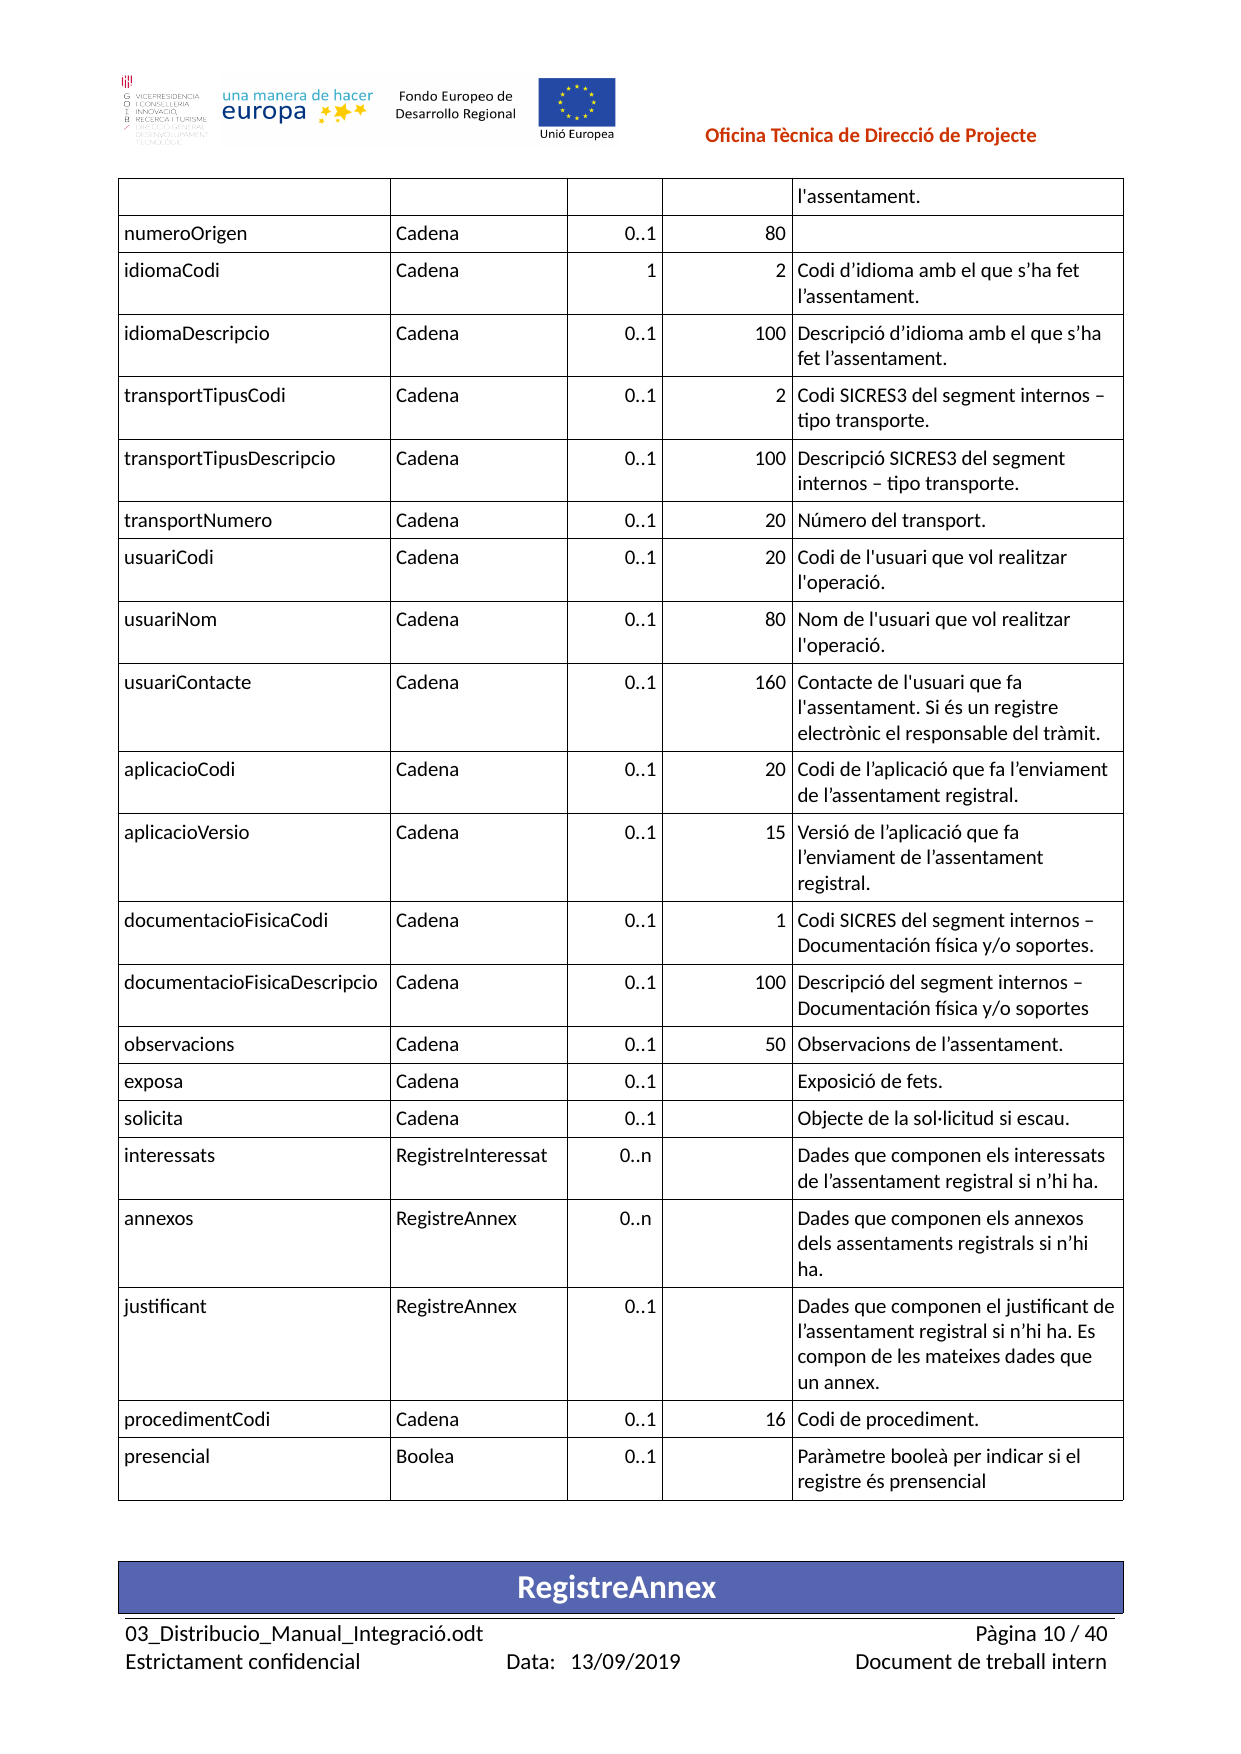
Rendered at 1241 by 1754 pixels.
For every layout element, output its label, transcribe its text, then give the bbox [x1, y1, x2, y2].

table_cell transportNumero [119, 502, 390, 538]
table_cell Cadena [391, 814, 567, 901]
table_cell 0..1 [568, 664, 662, 751]
table_cell Versió de l’aplicació que fa l’enviament de l’assentament registral. [793, 814, 1123, 901]
table_cell Codi SICRES3 del segment internos – tipo transporte. [793, 377, 1123, 439]
table_cell documentacioFisicaDescripcio [119, 965, 390, 1026]
table_cell 80 [663, 602, 792, 663]
table_cell Paràmetre booleà per indicar si el registre és prensencial [793, 1438, 1123, 1499]
table_cell Cadena [391, 965, 567, 1026]
table_cell Cadena [391, 539, 567, 601]
table_cell 0..1 [568, 902, 662, 963]
table_cell Codi de procediment. [793, 1401, 1123, 1437]
table_cell Cadena [391, 752, 567, 813]
table_cell [663, 1438, 792, 1499]
table_cell annexos [119, 1200, 390, 1287]
table_header RegistreAnnex [119, 1562, 1123, 1613]
table_cell 0..1 [568, 502, 662, 538]
table_cell Objecte de la sol·licitud si escau. [793, 1101, 1123, 1137]
table_cell 0..1 [568, 965, 662, 1026]
table_cell Cadena [391, 1027, 567, 1063]
table_cell RegistreInteressat [391, 1138, 567, 1199]
table_cell justificant [119, 1288, 390, 1400]
table_cell transportTipusDescripcio [119, 440, 390, 501]
table_cell transportTipusCodi [119, 377, 390, 439]
table_cell Cadena [391, 1064, 567, 1100]
table_cell usuariNom [119, 602, 390, 663]
table_cell Codi de l'usuari que vol realitzar l'operació. [793, 539, 1123, 601]
table_cell interessats [119, 1138, 390, 1199]
table_cell 16 [663, 1401, 792, 1437]
table_cell Cadena [391, 502, 567, 538]
table_cell 0..1 [568, 1401, 662, 1437]
table_cell idiomaCodi [119, 253, 390, 314]
table_cell Observacions de l’assentament. [793, 1027, 1123, 1063]
table_cell 0..1 [568, 539, 662, 601]
table_cell 0..1 [568, 440, 662, 501]
table_cell documentacioFisicaCodi [119, 902, 390, 963]
table_cell Nom de l'usuari que vol realitzar l'operació. [793, 602, 1123, 663]
table_cell 0..1 [568, 1064, 662, 1100]
table_cell [663, 1138, 792, 1199]
table_cell [793, 216, 1123, 252]
table_cell Dades que componen els interessats de l’assentament registral si n’hi ha. [793, 1138, 1123, 1199]
table_cell exposa [119, 1064, 390, 1100]
table_cell 1 [663, 902, 792, 963]
table_cell Cadena [391, 1101, 567, 1137]
picture [118, 73, 213, 147]
table_cell 0..1 [568, 377, 662, 439]
table_cell Exposició de fets. [793, 1064, 1123, 1100]
table_cell 0..1 [568, 1438, 662, 1499]
table_cell 1 [568, 253, 662, 314]
table_cell [663, 1288, 792, 1400]
table_cell usuariCodi [119, 539, 390, 601]
table_cell 20 [663, 539, 792, 601]
table_cell 100 [663, 440, 792, 501]
table_cell Cadena [391, 664, 567, 751]
table_cell Número del transport. [793, 502, 1123, 538]
table_cell 100 [663, 965, 792, 1026]
table_cell Dades que componen els annexos dels assentaments registrals si n’hi ha. [793, 1200, 1123, 1287]
table_cell Cadena [391, 216, 567, 252]
table_cell solicita [119, 1101, 390, 1137]
table_cell 0..1 [568, 1288, 662, 1400]
table_cell Cadena [391, 377, 567, 439]
table_cell Descripció del segment internos – Documentación física y/o soportes [793, 965, 1123, 1026]
table_cell Cadena [391, 1401, 567, 1437]
table_cell RegistreAnnex [391, 1200, 567, 1287]
table_cell 50 [663, 1027, 792, 1063]
table_cell 0..1 [568, 216, 662, 252]
table_cell 2 [663, 253, 792, 314]
table_cell Descripció SICRES3 del segment internos – tipo transporte. [793, 440, 1123, 501]
table_cell Cadena [391, 315, 567, 376]
table_cell Codi SICRES del segment internos – Documentación física y/o soportes. [793, 902, 1123, 963]
table_cell 0..1 [568, 315, 662, 376]
table_cell [119, 179, 390, 215]
table_cell 0..n [568, 1138, 662, 1199]
table_cell 0..1 [568, 1101, 662, 1137]
table_cell 160 [663, 664, 792, 751]
table_cell Dades que componen el justificant de l’assentament registral si n’hi ha. Es compon de les mateixes dades que un annex. [793, 1288, 1123, 1400]
table_cell [663, 1101, 792, 1137]
table_cell idiomaDescripcio [119, 315, 390, 376]
table_cell [391, 179, 567, 215]
table_cell presencial [119, 1438, 390, 1499]
table_cell 0..1 [568, 602, 662, 663]
table_cell 20 [663, 502, 792, 538]
table_cell Codi d’idioma amb el que s’ha fet l’assentament. [793, 253, 1123, 314]
table_cell 0..1 [568, 1027, 662, 1063]
table_cell 80 [663, 216, 792, 252]
table_cell 100 [663, 315, 792, 376]
table_cell [663, 1064, 792, 1100]
table_cell 20 [663, 752, 792, 813]
table_cell [568, 179, 662, 215]
table_cell 15 [663, 814, 792, 901]
table_cell RegistreAnnex [391, 1288, 567, 1400]
table_cell numeroOrigen [119, 216, 390, 252]
table_cell Cadena [391, 602, 567, 663]
table_cell aplicacioVersio [119, 814, 390, 901]
table_cell Contacte de l'usuari que fa l'assentament. Si és un registre electrònic el responsable del tràmit. [793, 664, 1123, 751]
table_cell Cadena [391, 440, 567, 501]
table_cell 0..1 [568, 814, 662, 901]
table_cell l'assentament. [793, 179, 1123, 215]
table_cell Cadena [391, 902, 567, 963]
table_cell 0..1 [568, 752, 662, 813]
table_cell [663, 179, 792, 215]
table_cell Codi de l’aplicació que fa l’enviament de l’assentament registral. [793, 752, 1123, 813]
table_cell [663, 1200, 792, 1287]
table_cell observacions [119, 1027, 390, 1063]
table_cell usuariContacte [119, 664, 390, 751]
table_cell Cadena [391, 253, 567, 314]
table_cell 2 [663, 377, 792, 439]
picture [219, 73, 621, 147]
table_cell Boolea [391, 1438, 567, 1499]
table_cell Descripció d’idioma amb el que s’ha fet l’assentament. [793, 315, 1123, 376]
table_cell 0..n [568, 1200, 662, 1287]
table_cell procedimentCodi [119, 1401, 390, 1437]
table_cell aplicacioCodi [119, 752, 390, 813]
